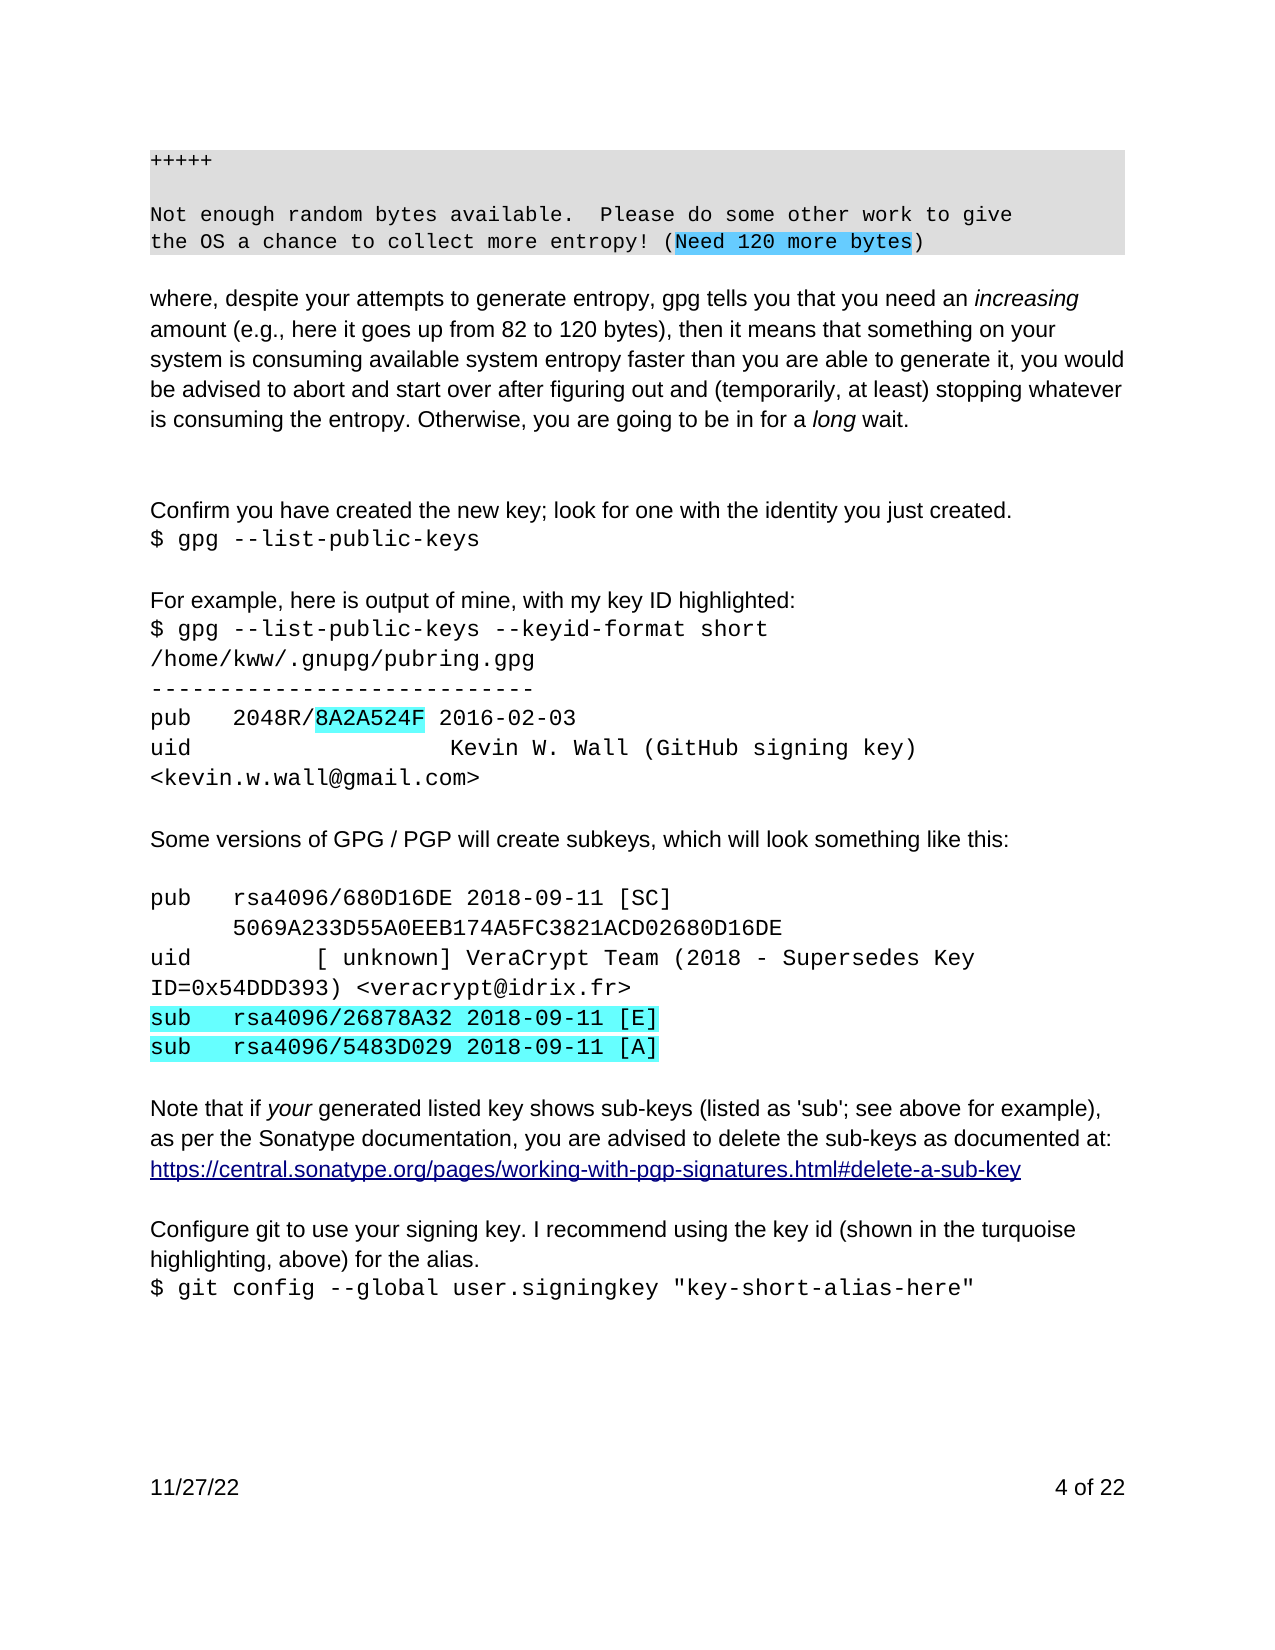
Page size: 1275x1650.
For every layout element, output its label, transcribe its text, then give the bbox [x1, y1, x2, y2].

text Configure git to use your signing key. I recommend using the key id (shown in the turquoise highlighting, above) for the alias. [150, 1216, 1125, 1273]
text For example, here is output of mine, with my key ID highlighted: [150, 587, 1125, 613]
text $ git config --global user.signingkey "key-short-alias-here" [150, 1276, 1125, 1302]
text ---------------------------- [150, 677, 1125, 703]
text uid [ unknown] VeraCrypt Team (2018 - Supersedes Key ID=0x54DDD393) <veracrypt@idrix.fr> [150, 946, 1125, 1002]
text uid Kevin W. Wall (GitHub signing key) <kevin.w.wall@gmail.com> [150, 736, 1125, 792]
table_header +++++ Not enough random bytes available. Please do some other work to give the OS a chance to collect more entropy! (Need 120 more bytes) [150, 150, 1125, 255]
text /home/kww/.gnupg/pubring.gpg [150, 647, 1125, 673]
text Note that if your generated listed key shows sub-keys (listed as 'sub'; see above for example), as per the Sonatype documentation, you are advised to delete the sub-keys as documented at: [150, 1095, 1125, 1152]
text Confirm you have created the new key; look for one with the identity you just created. [150, 497, 1125, 523]
text $ gpg --list-public-keys [150, 527, 1125, 553]
text https://central.sonatype.org/pages/working-with-pgp-signatures.html#delete-a-sub-key [150, 1156, 1125, 1182]
text 5069A233D55A0EEB174A5FC3821ACD02680D16DE [150, 916, 1125, 942]
text sub rsa4096/26878A32 2018-09-11 [E] [150, 1006, 1125, 1032]
text Some versions of GPG / PGP will create subkeys, which will look something like this: [150, 826, 1125, 853]
text pub rsa4096/680D16DE 2018-09-11 [SC] [150, 887, 1125, 913]
text where, despite your attempts to generate entropy, gpg tells you that you need an increasing amount (e.g., here it goes up from 82 to 120 bytes), then it means that something on your system is consuming available system entropy faster than you are able to generate it, you would be advised to abort and start over after figuring out and (temporarily, at least) stopping whatever is consuming the entropy. Otherwise, you are going to be in for a long wait. [150, 285, 1125, 433]
text pub 2048R/8A2A524F 2016-02-03 [150, 707, 1125, 733]
text $ gpg --list-public-keys --keyid-format short [150, 617, 1125, 643]
text sub rsa4096/5483D029 2018-09-11 [A] [150, 1036, 1125, 1062]
